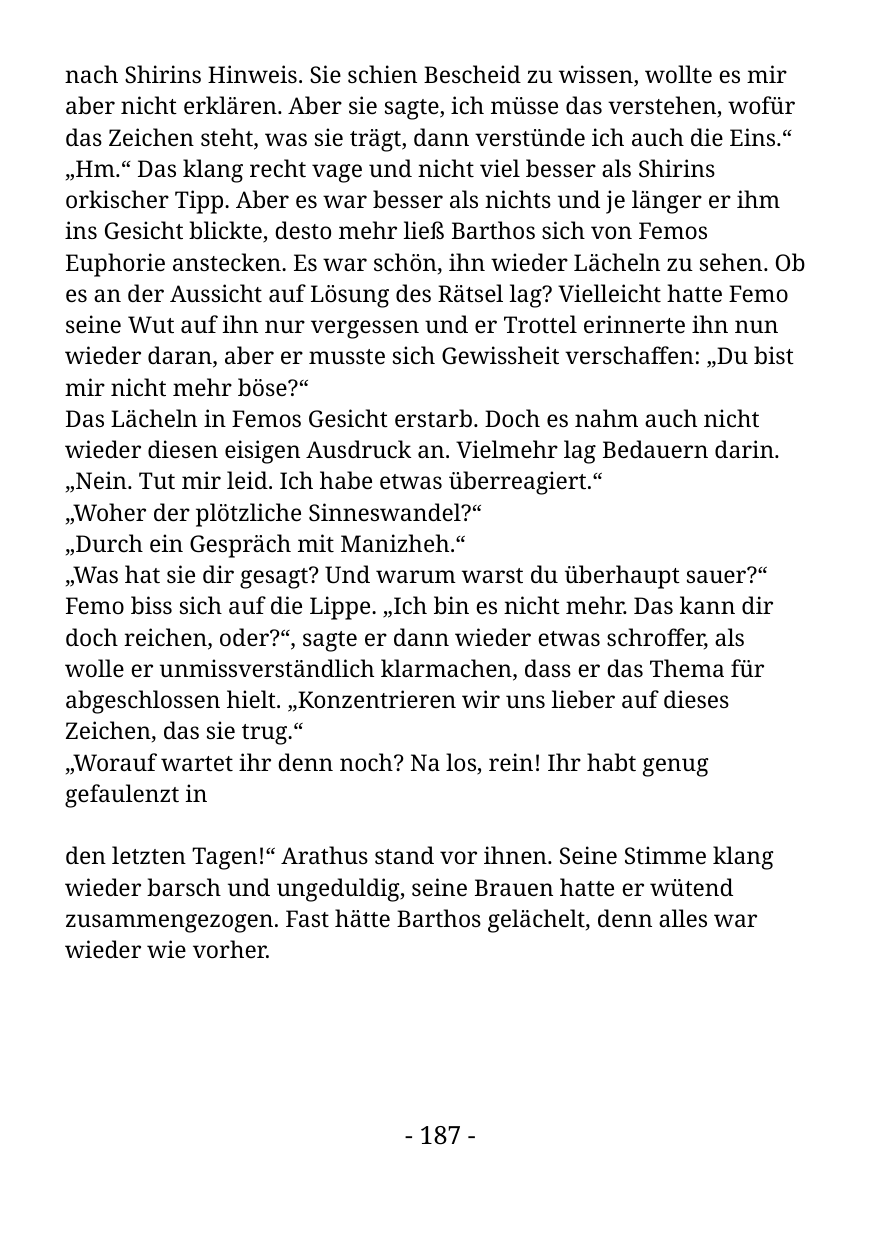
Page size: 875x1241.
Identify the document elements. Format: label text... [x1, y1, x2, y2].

text den letzten Tagen!“ Arathus stand vor ihnen. Seine Stimme klang wieder barsch und ungeduldig, seine Brauen hatte er wütend zusammengezogen. Fast hätte Barthos gelächelt, denn alles war wieder wie vorher. [65, 840, 809, 965]
text nach Shirins Hinweis. Sie schien Bescheid zu wissen, wollte es mir aber nicht erklären. Aber sie sagte, ich müsse das verstehen, wofür das Zeichen steht, was sie trägt, dann verstünde ich auch die Eins.“ „Hm.“ Das klang recht vage und nicht viel besser als Shirins orkischer Tipp. Aber es war besser als nichts und je länger er ihm ins Gesicht blickte, desto mehr ließ Barthos sich von Femos Euphorie anstecken. Es war schön, ihn wieder Lächeln zu sehen. Ob es an der Aussicht auf Lösung des Rätsel lag? Vielleicht hatte Femo seine Wut auf ihn nur vergessen und er Trottel erinnerte ihn nun wieder daran, aber er musste sich Gewissheit verschaffen: „Du bist mir nicht mehr böse?“ Das Lächeln in Femos Gesicht erstarb. Doch es nahm auch nicht wieder diesen eisigen Ausdruck an. Vielmehr lag Bedauern darin. „Nein. Tut mir leid. Ich habe etwas überreagiert.“ „Woher der plötzliche Sinneswandel?“ „Durch ein Gespräch mit Manizheh.“ „Was hat sie dir gesagt? Und warum warst du überhaupt sauer?“ Femo biss sich auf die Lippe. „Ich bin es nicht mehr. Das kann dir doch reichen, oder?“, sagte er dann wieder etwas schroffer, als wolle er unmissverständlich klarmachen, dass er das Thema für abgeschlossen hielt. „Konzentrieren wir uns lieber auf dieses Zeichen, das sie trug.“ „Worauf wartet ihr denn noch? Na los, rein! Ihr habt genug gefaulenzt in [65, 59, 809, 809]
